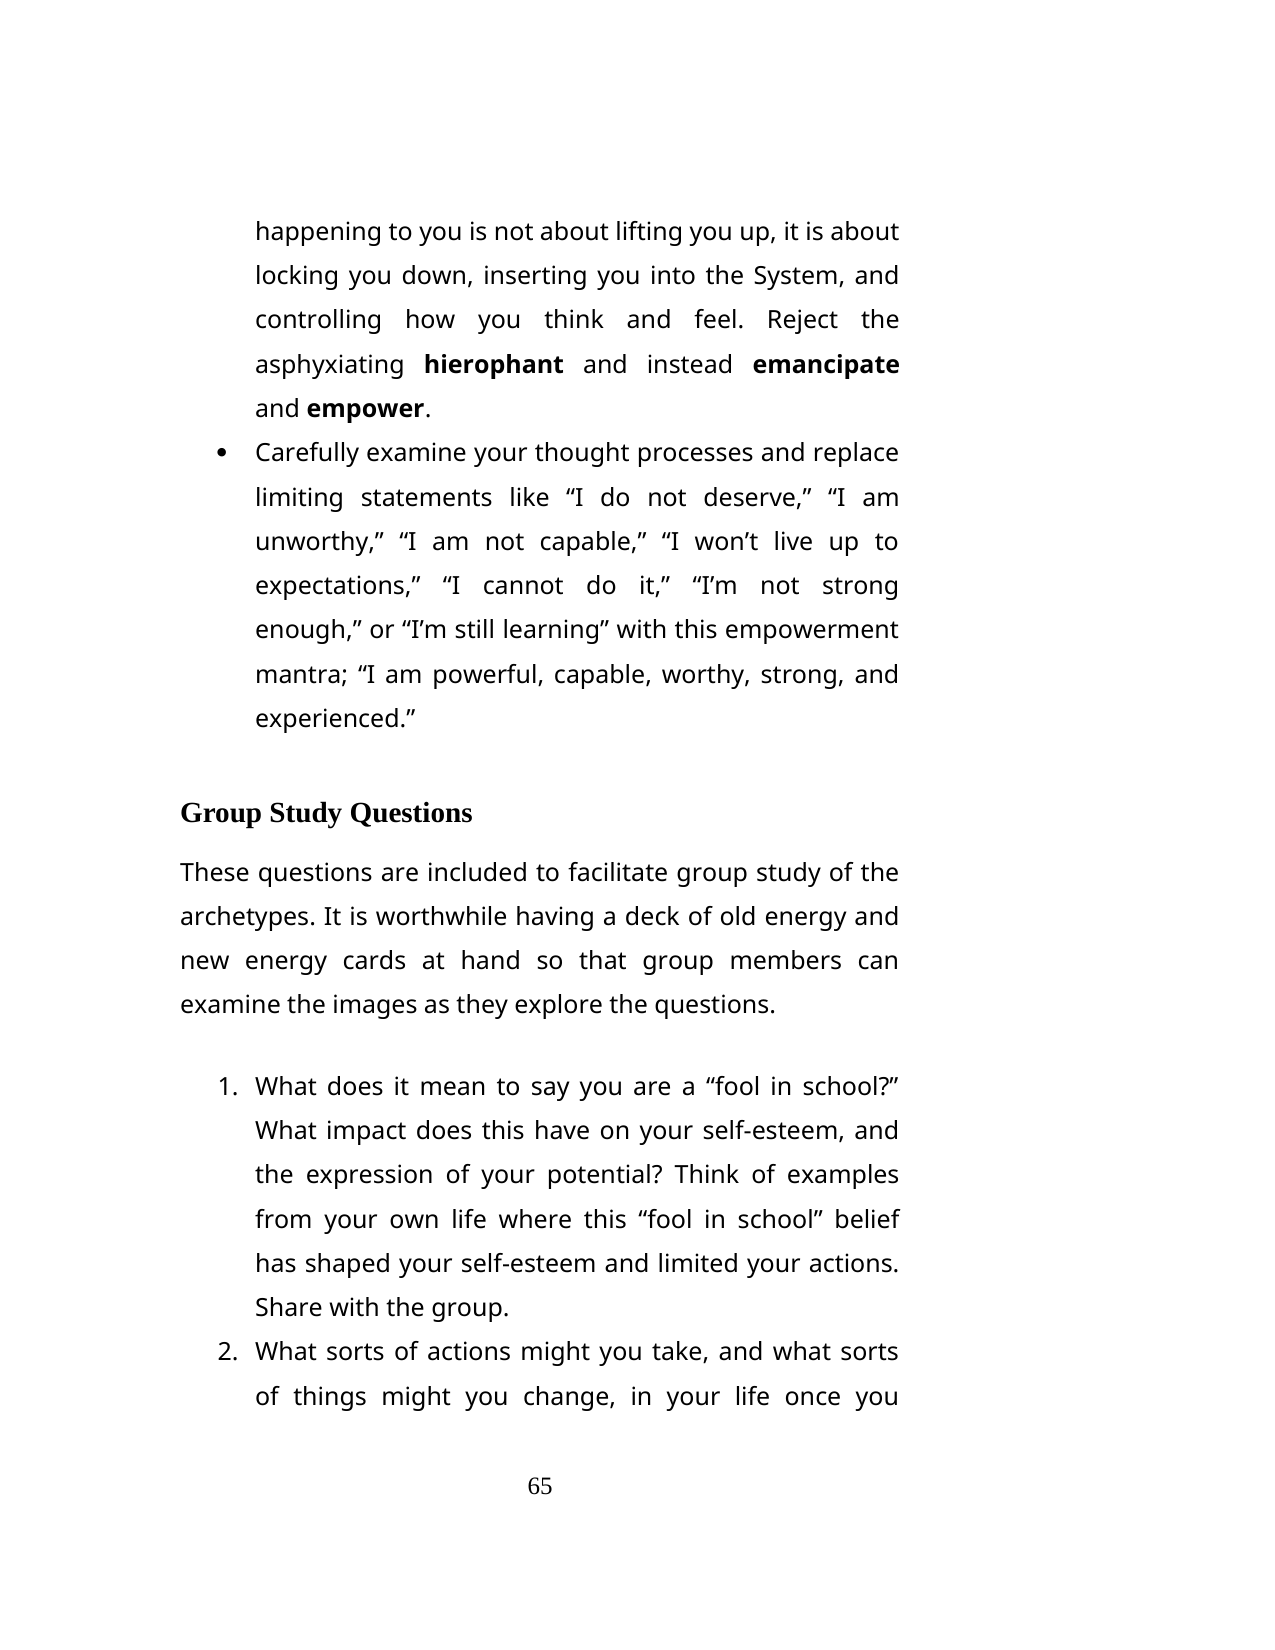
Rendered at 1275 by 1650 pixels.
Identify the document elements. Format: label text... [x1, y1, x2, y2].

text These questions are included to facilitate group study of the archetypes. It is worthwhile having a deck of old energy and new energy cards at hand so that group members can examine the images as they explore the questions. [180, 854, 900, 1021]
list happening to you is not about lifting you up, it is about locking you down, inserting you into the System, and controlling how you think and feel. Reject the asphyxiating hierophant and instead emancipate and empower. [217, 213, 900, 425]
subtitle Group Study Questions [180, 795, 900, 829]
list What does it mean to say you are a “fool in school?” What impact does this have on your self-esteem, and the expression of your potential? Think of examples from your own life where this “fool in school” belief has shaped your self-esteem and limited your actions. Share with the group. [217, 1068, 900, 1324]
list What sorts of actions might you take, and what sorts of things might you change, in your life once you [217, 1334, 900, 1412]
list Carefully examine your thought processes and replace limiting statements like “I do not deserve,” “I am unworthy,” “I am not capable,” “I won’t live up to expectations,” “I cannot do it,” “I’m not strong enough,” or “I’m still learning” with this empowerment mantra; “I am powerful, capable, worthy, strong, and experienced.” [217, 435, 900, 734]
